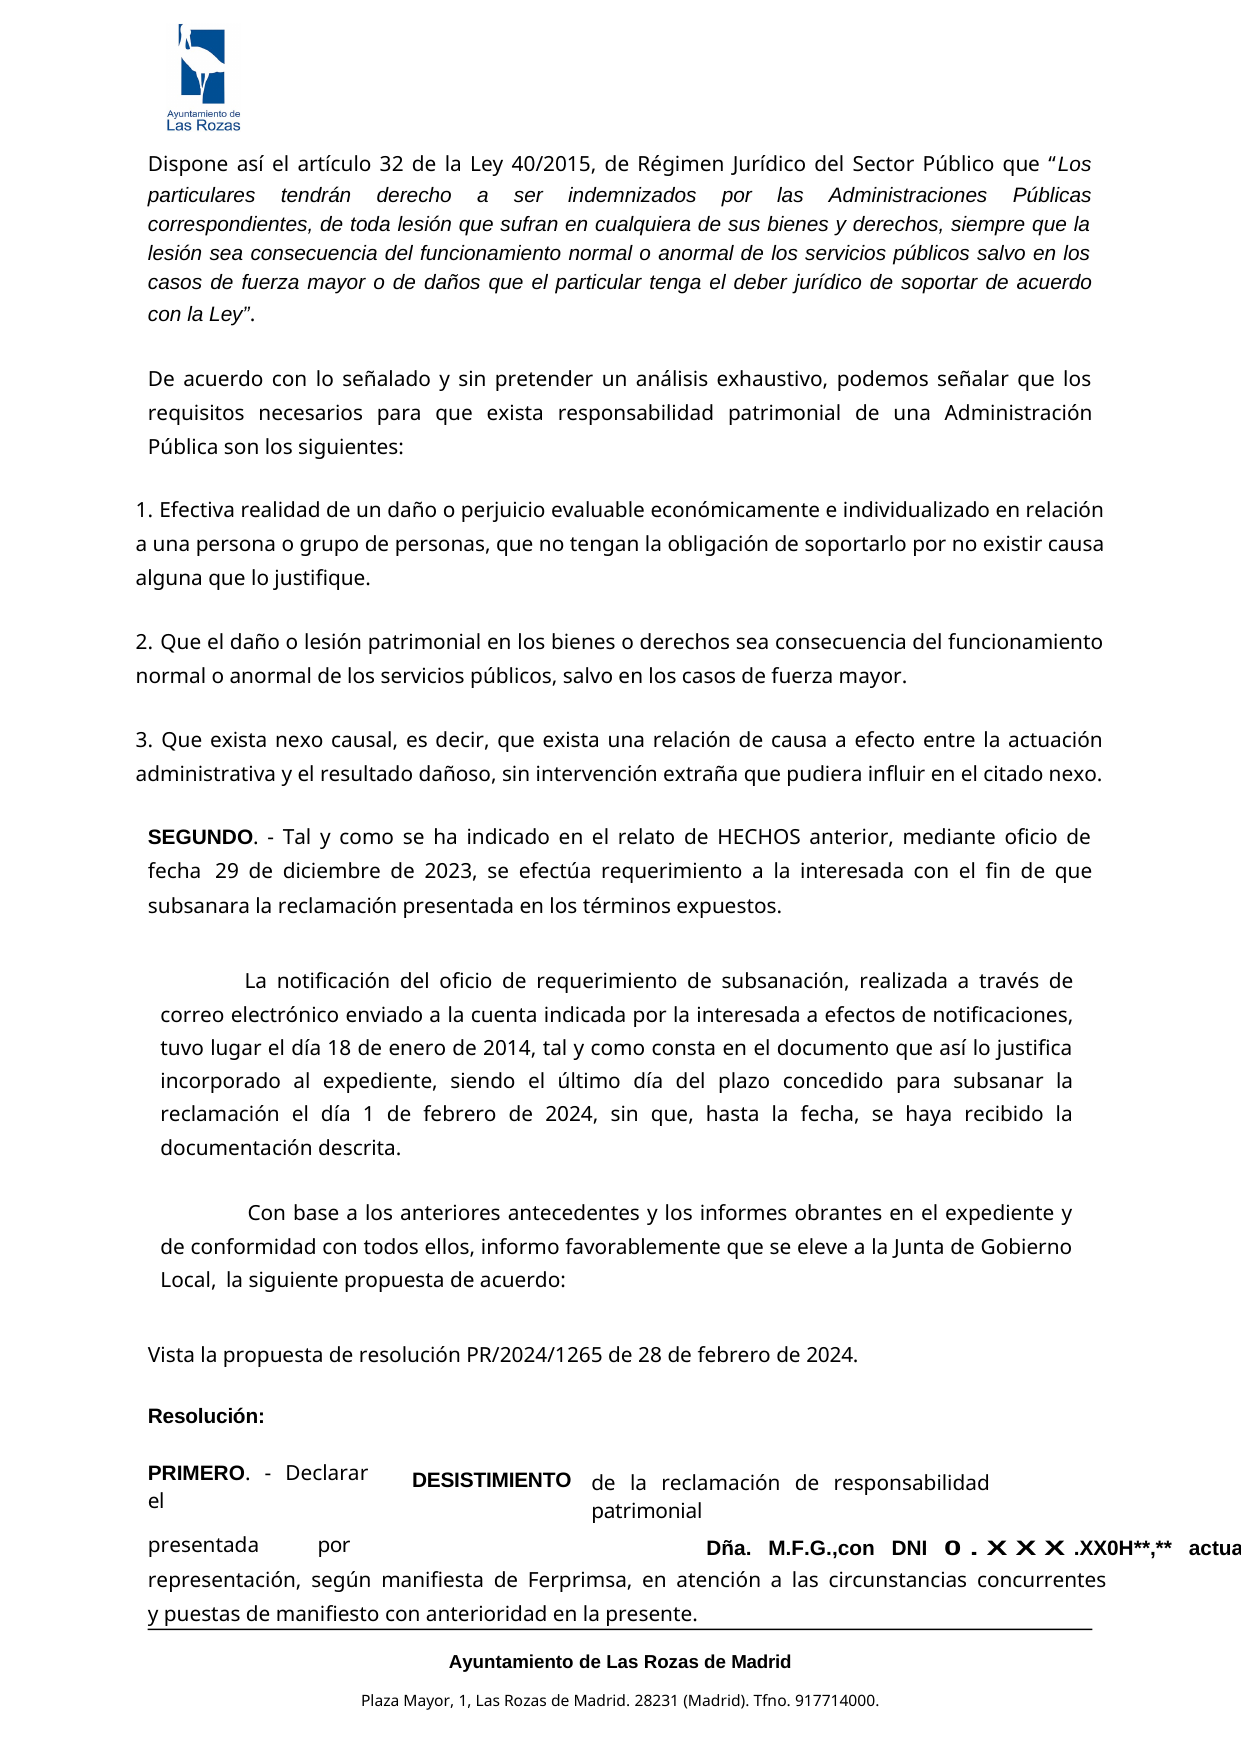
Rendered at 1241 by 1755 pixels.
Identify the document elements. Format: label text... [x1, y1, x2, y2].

subtitle Dña. M.F.G.,con DNI 0.XXX.XX0H**,** actuando en [706, 1536, 1241, 1560]
list Que exista nexo causal, es decir, que exista una relación de causa a efecto entre la actuación administrativa y el resultado dañoso, sin intervención extraña que pudiera influir en el citado nexo. [135, 725, 1105, 787]
text De acuerdo con lo señalado y sin pretender un análisis exhaustivo, podemos señalar que los requisitos necesarios para que exista responsabilidad patrimonial de una Administración Pública son los siguientes: [148, 364, 1093, 460]
text por [317, 1530, 704, 1559]
text Dispone así el artículo 32 de la Ley 40/2015, de Régimen Jurídico del Sector Público que “Los particulares tendrán derecho a ser indemnizados por las Administraciones Públicas correspondientes, de toda lesión que sufran en cualquiera de sus bienes y derechos, siempre que la lesión sea consecuencia del funcionamiento normal o anormal de los servicios públicos salvo en los casos de fuerza mayor o de daños que el particular tenga el deber jurídico de soportar de acuerdo con la Ley”. [148, 149, 1093, 328]
subtitle Resolución: [148, 1403, 1105, 1427]
text Vista la propuesta de resolución PR/2024/1265 de 28 de febrero de 2024. [148, 1340, 1105, 1369]
text SEGUNDO. - Tal y como se ha indicado en el relato de HECHOS anterior, mediante oficio de fecha 29 de diciembre de 2023, se efectúa requerimiento a la interesada con el fin de que subsanara la reclamación presentada en los términos expuestos. [148, 822, 1093, 919]
text representación, según manifiesta de Ferprimsa, en atención a las circunstancias concurrentes y puestas de manifiesto con anterioridad en la presente. [148, 1566, 1110, 1628]
text PRIMERO. - Declarar el [148, 1458, 398, 1515]
list Que el daño o lesión patrimonial en los bienes o derechos sea consecuencia del funcionamiento normal o anormal de los servicios públicos, salvo en los casos de fuerza mayor. [135, 627, 1105, 689]
text presentada [148, 1530, 303, 1559]
text La notificación del oficio de requerimiento de subsanación, realizada a través de correo electrónico enviado a la cuenta indicada por la interesada a efectos de notificaciones, tuvo lugar el día 18 de enero de 2014, tal y como consta en el documento que así lo justifica incorporado al expediente, siendo el último día del plazo concedido para subsanar la reclamación el día 1 de febrero de 2024, sin que, hasta la fecha, se haya recibido la documentación descrita. [160, 967, 1074, 1161]
text de la reclamación de responsabilidad patrimonial [591, 1468, 1105, 1524]
subtitle DESISTIMIENTO [412, 1468, 577, 1492]
text Con base a los anteriores antecedentes y los informes obrantes en el expediente y de conformidad con todos ellos, informo favorablemente que se eleve a la Junta de Gobierno Local, la siguiente propuesta de acuerdo: [160, 1198, 1073, 1293]
list Efectiva realidad de un daño o perjuicio evaluable económicamente e individualizado en relación a una persona o grupo de personas, que no tengan la obligación de soportarlo por no existir causa alguna que lo justifique. [135, 495, 1105, 592]
